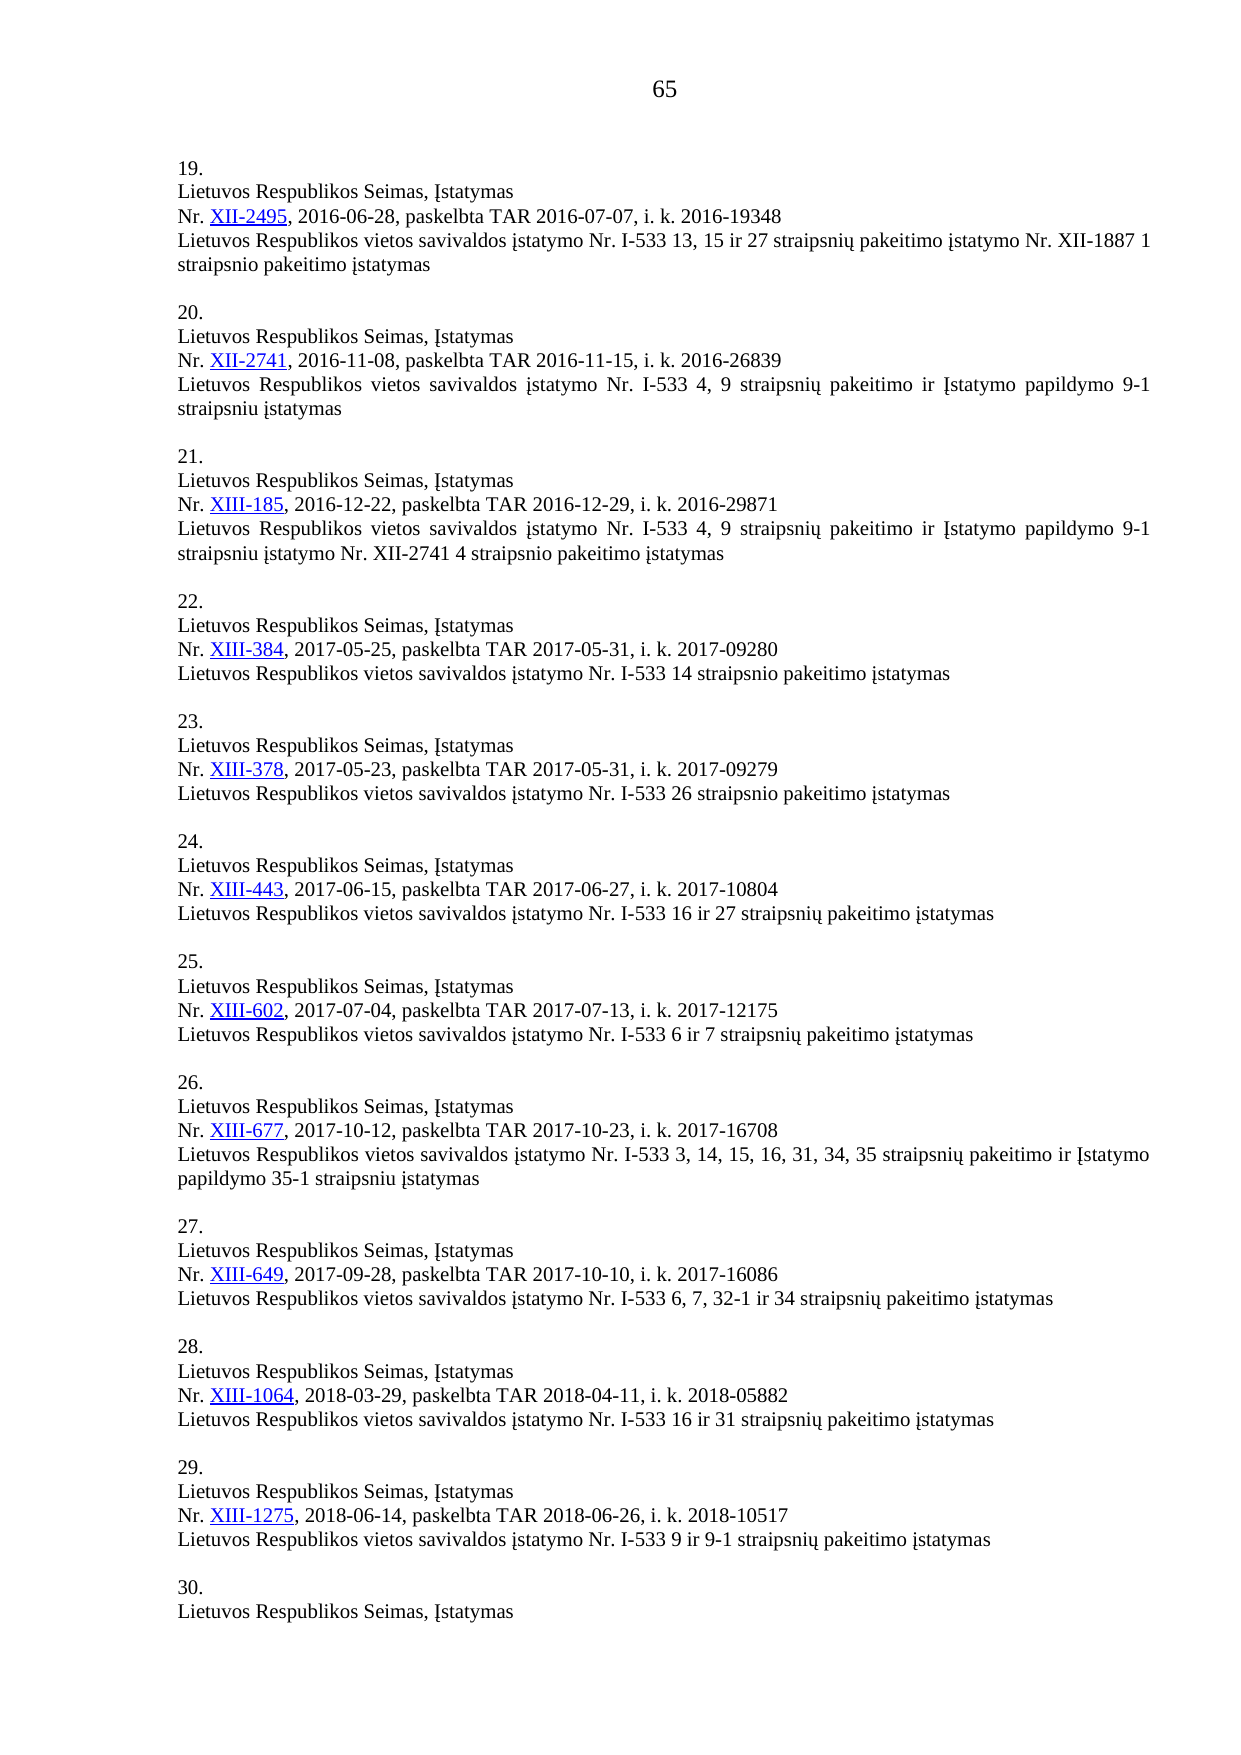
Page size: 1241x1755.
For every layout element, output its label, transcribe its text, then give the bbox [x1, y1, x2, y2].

text Lietuvos Respublikos Seimas, Įstatymas [177, 468, 1152, 492]
text 26. [177, 1070, 1152, 1094]
text Nr. XIII-185, 2016-12-22, paskelbta TAR 2016-12-29, i. k. 2016-29871 [177, 492, 1152, 516]
text 29. [177, 1455, 1152, 1479]
text Nr. XIII-1064, 2018-03-29, paskelbta TAR 2018-04-11, i. k. 2018-05882 [177, 1383, 1152, 1407]
text Lietuvos Respublikos Seimas, Įstatymas [177, 179, 1152, 203]
text Lietuvos Respublikos vietos savivaldos įstatymo Nr. I-533 4, 9 straipsnių pakeitimo ir Įstatymo papildymo 9-1 straipsniu įstatymo Nr. XII-2741 4 straipsnio pakeitimo įstatymas [177, 516, 1152, 564]
text Lietuvos Respublikos Seimas, Įstatymas [177, 1599, 1152, 1623]
text 23. [177, 709, 1152, 733]
text Lietuvos Respublikos vietos savivaldos įstatymo Nr. I-533 9 ir 9-1 straipsnių pakeitimo įstatymas [177, 1527, 1152, 1551]
text 20. [177, 300, 1152, 324]
text Lietuvos Respublikos Seimas, Įstatymas [177, 1358, 1152, 1383]
text Lietuvos Respublikos Seimas, Įstatymas [177, 324, 1152, 348]
text 28. [177, 1334, 1152, 1358]
text Lietuvos Respublikos vietos savivaldos įstatymo Nr. I-533 14 straipsnio pakeitimo įstatymas [177, 661, 1152, 685]
text 25. [177, 949, 1152, 973]
text Lietuvos Respublikos vietos savivaldos įstatymo Nr. I-533 3, 14, 15, 16, 31, 34, 35 straipsnių pakeitimo ir Įstatymo papildymo 35-1 straipsniu įstatymas [177, 1142, 1152, 1190]
text Nr. XIII-384, 2017-05-25, paskelbta TAR 2017-05-31, i. k. 2017-09280 [177, 637, 1152, 661]
text Lietuvos Respublikos Seimas, Įstatymas [177, 733, 1152, 757]
text Nr. XIII-443, 2017-06-15, paskelbta TAR 2017-06-27, i. k. 2017-10804 [177, 877, 1152, 901]
text Lietuvos Respublikos Seimas, Įstatymas [177, 973, 1152, 998]
text Nr. XIII-1275, 2018-06-14, paskelbta TAR 2018-06-26, i. k. 2018-10517 [177, 1503, 1152, 1527]
text 21. [177, 444, 1152, 468]
text Lietuvos Respublikos Seimas, Įstatymas [177, 1094, 1152, 1118]
text Lietuvos Respublikos vietos savivaldos įstatymo Nr. I-533 6, 7, 32-1 ir 34 straipsnių pakeitimo įstatymas [177, 1286, 1152, 1310]
text Nr. XIII-602, 2017-07-04, paskelbta TAR 2017-07-13, i. k. 2017-12175 [177, 998, 1152, 1022]
text Nr. XIII-378, 2017-05-23, paskelbta TAR 2017-05-31, i. k. 2017-09279 [177, 757, 1152, 781]
text Nr. XIII-649, 2017-09-28, paskelbta TAR 2017-10-10, i. k. 2017-16086 [177, 1262, 1152, 1286]
text Lietuvos Respublikos vietos savivaldos įstatymo Nr. I-533 13, 15 ir 27 straipsnių pakeitimo įstatymo Nr. XII-1887 1 straipsnio pakeitimo įstatymas [177, 228, 1152, 276]
text Lietuvos Respublikos Seimas, Įstatymas [177, 1479, 1152, 1503]
text Nr. XII-2495, 2016-06-28, paskelbta TAR 2016-07-07, i. k. 2016-19348 [177, 203, 1152, 228]
text Nr. XIII-677, 2017-10-12, paskelbta TAR 2017-10-23, i. k. 2017-16708 [177, 1118, 1152, 1142]
text 27. [177, 1214, 1152, 1238]
text Lietuvos Respublikos Seimas, Įstatymas [177, 1238, 1152, 1262]
text Lietuvos Respublikos vietos savivaldos įstatymo Nr. I-533 4, 9 straipsnių pakeitimo ir Įstatymo papildymo 9-1 straipsniu įstatymas [177, 372, 1152, 420]
text Nr. XII-2741, 2016-11-08, paskelbta TAR 2016-11-15, i. k. 2016-26839 [177, 348, 1152, 372]
text Lietuvos Respublikos vietos savivaldos įstatymo Nr. I-533 6 ir 7 straipsnių pakeitimo įstatymas [177, 1022, 1152, 1046]
text 24. [177, 829, 1152, 853]
text 19. [177, 155, 1152, 179]
text Lietuvos Respublikos vietos savivaldos įstatymo Nr. I-533 16 ir 31 straipsnių pakeitimo įstatymas [177, 1407, 1152, 1431]
text Lietuvos Respublikos Seimas, Įstatymas [177, 613, 1152, 637]
text Lietuvos Respublikos vietos savivaldos įstatymo Nr. I-533 26 straipsnio pakeitimo įstatymas [177, 781, 1152, 805]
text 22. [177, 588, 1152, 613]
text Lietuvos Respublikos Seimas, Įstatymas [177, 853, 1152, 877]
text Lietuvos Respublikos vietos savivaldos įstatymo Nr. I-533 16 ir 27 straipsnių pakeitimo įstatymas [177, 901, 1152, 925]
text 30. [177, 1575, 1152, 1599]
